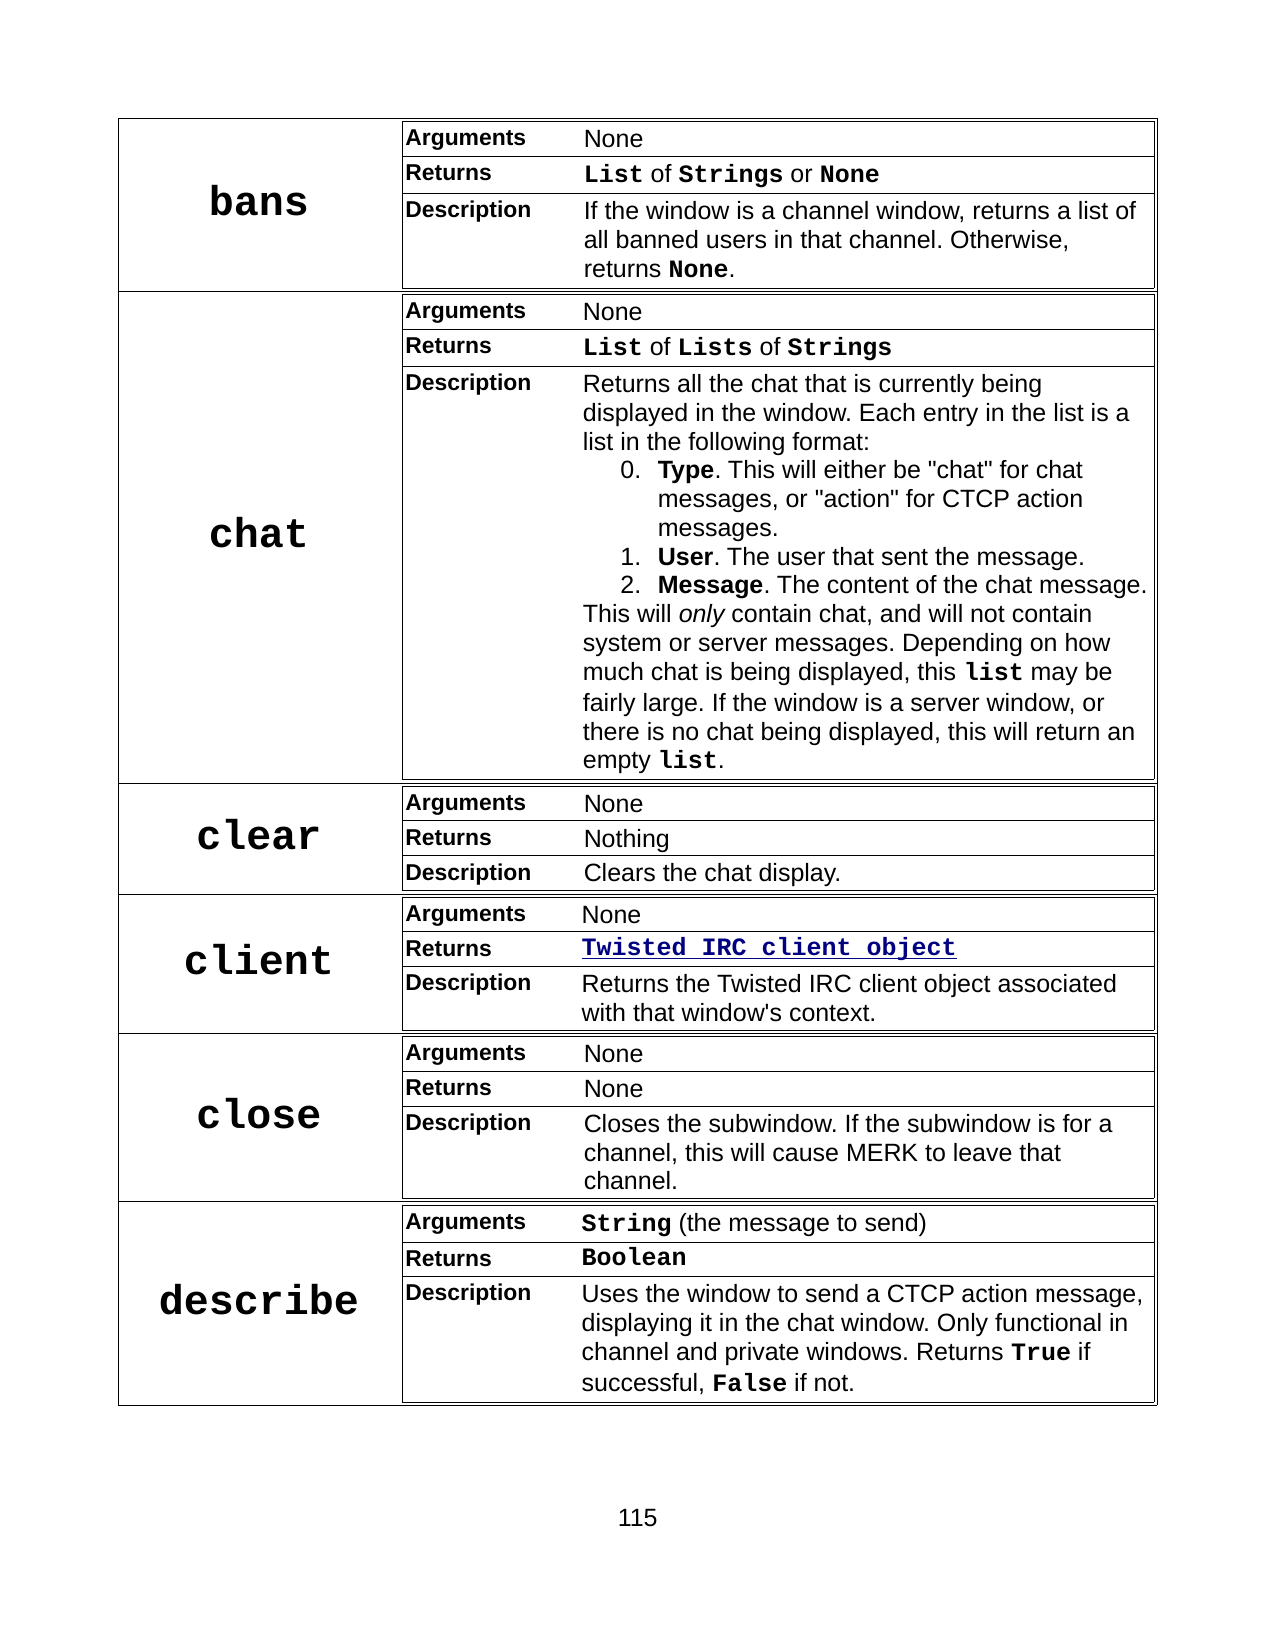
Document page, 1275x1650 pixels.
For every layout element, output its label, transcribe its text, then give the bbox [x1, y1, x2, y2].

table_header Arguments [403, 295, 580, 329]
table_header Arguments [403, 898, 578, 931]
table_cell clear [119, 784, 399, 893]
table_cell Returns [403, 157, 581, 193]
table_header None [580, 295, 1154, 329]
table_header None [578, 898, 1154, 931]
table_cell Uses the window to send a CTCP action message, displaying it in the chat window. Only functional in channel and private windows. Returns True if successful, False if not. [578, 1277, 1154, 1402]
table_cell Description [403, 1107, 581, 1198]
table_cell [399, 292, 1157, 782]
table_cell Twisted IRC client object [578, 932, 1154, 966]
table_cell Returns all the chat that is currently being displayed in the window. Each entry in the list is a list in the following format: Type. This will either be "chat" for chat messages, or "action" for CTCP action messages. User. The user that sent the message. Message. The content of the chat message. This will only contain chat, and will not contain system or server messages. Depending on how much chat is being displayed, this list may be fairly large. If the window is a server window, or there is no chat being displayed, this will return an empty list. [580, 367, 1154, 779]
table_cell Returns [403, 1243, 578, 1276]
table_cell Returns the Twisted IRC client object associated with that window's context. [578, 967, 1154, 1029]
table_cell client [119, 895, 399, 1033]
table_header Arguments [403, 787, 581, 820]
table_cell Returns [403, 1072, 581, 1106]
table_header Arguments [403, 1206, 578, 1242]
table_cell Description [403, 967, 578, 1029]
table_cell Description [403, 856, 581, 890]
table_cell [399, 784, 1157, 893]
table_header String (the message to send) [578, 1206, 1154, 1242]
table_cell Description [403, 367, 580, 779]
table_cell close [119, 1034, 399, 1201]
table_cell bans [119, 119, 399, 291]
table_header Arguments [403, 122, 581, 156]
table_cell [399, 1034, 1157, 1201]
table_cell None [581, 1072, 1154, 1106]
table_cell If the window is a channel window, returns a list of all banned users in that channel. Otherwise, returns None. [581, 194, 1154, 288]
table_cell [399, 1202, 1157, 1405]
table_cell Nothing [581, 821, 1154, 855]
table_cell List of Lists of Strings [580, 330, 1154, 366]
table_cell Description [403, 194, 581, 288]
table_cell Closes the subwindow. If the subwindow is for a channel, this will cause MERK to leave that channel. [581, 1107, 1154, 1198]
table_cell List of Strings or None [581, 157, 1154, 193]
table_cell Returns [403, 330, 580, 366]
table_cell chat [119, 292, 399, 782]
table_header Arguments [403, 1037, 581, 1071]
table_cell describe [119, 1202, 399, 1405]
table_cell Returns [403, 932, 578, 966]
table_header None [581, 122, 1154, 156]
table_cell [399, 895, 1157, 1033]
table_cell Boolean [578, 1243, 1154, 1276]
table_cell Clears the chat display. [581, 856, 1154, 890]
table_header None [581, 1037, 1154, 1071]
table_cell Description [403, 1277, 578, 1402]
table_cell [399, 119, 1157, 291]
table_header None [581, 787, 1154, 820]
table_cell Returns [403, 821, 581, 855]
